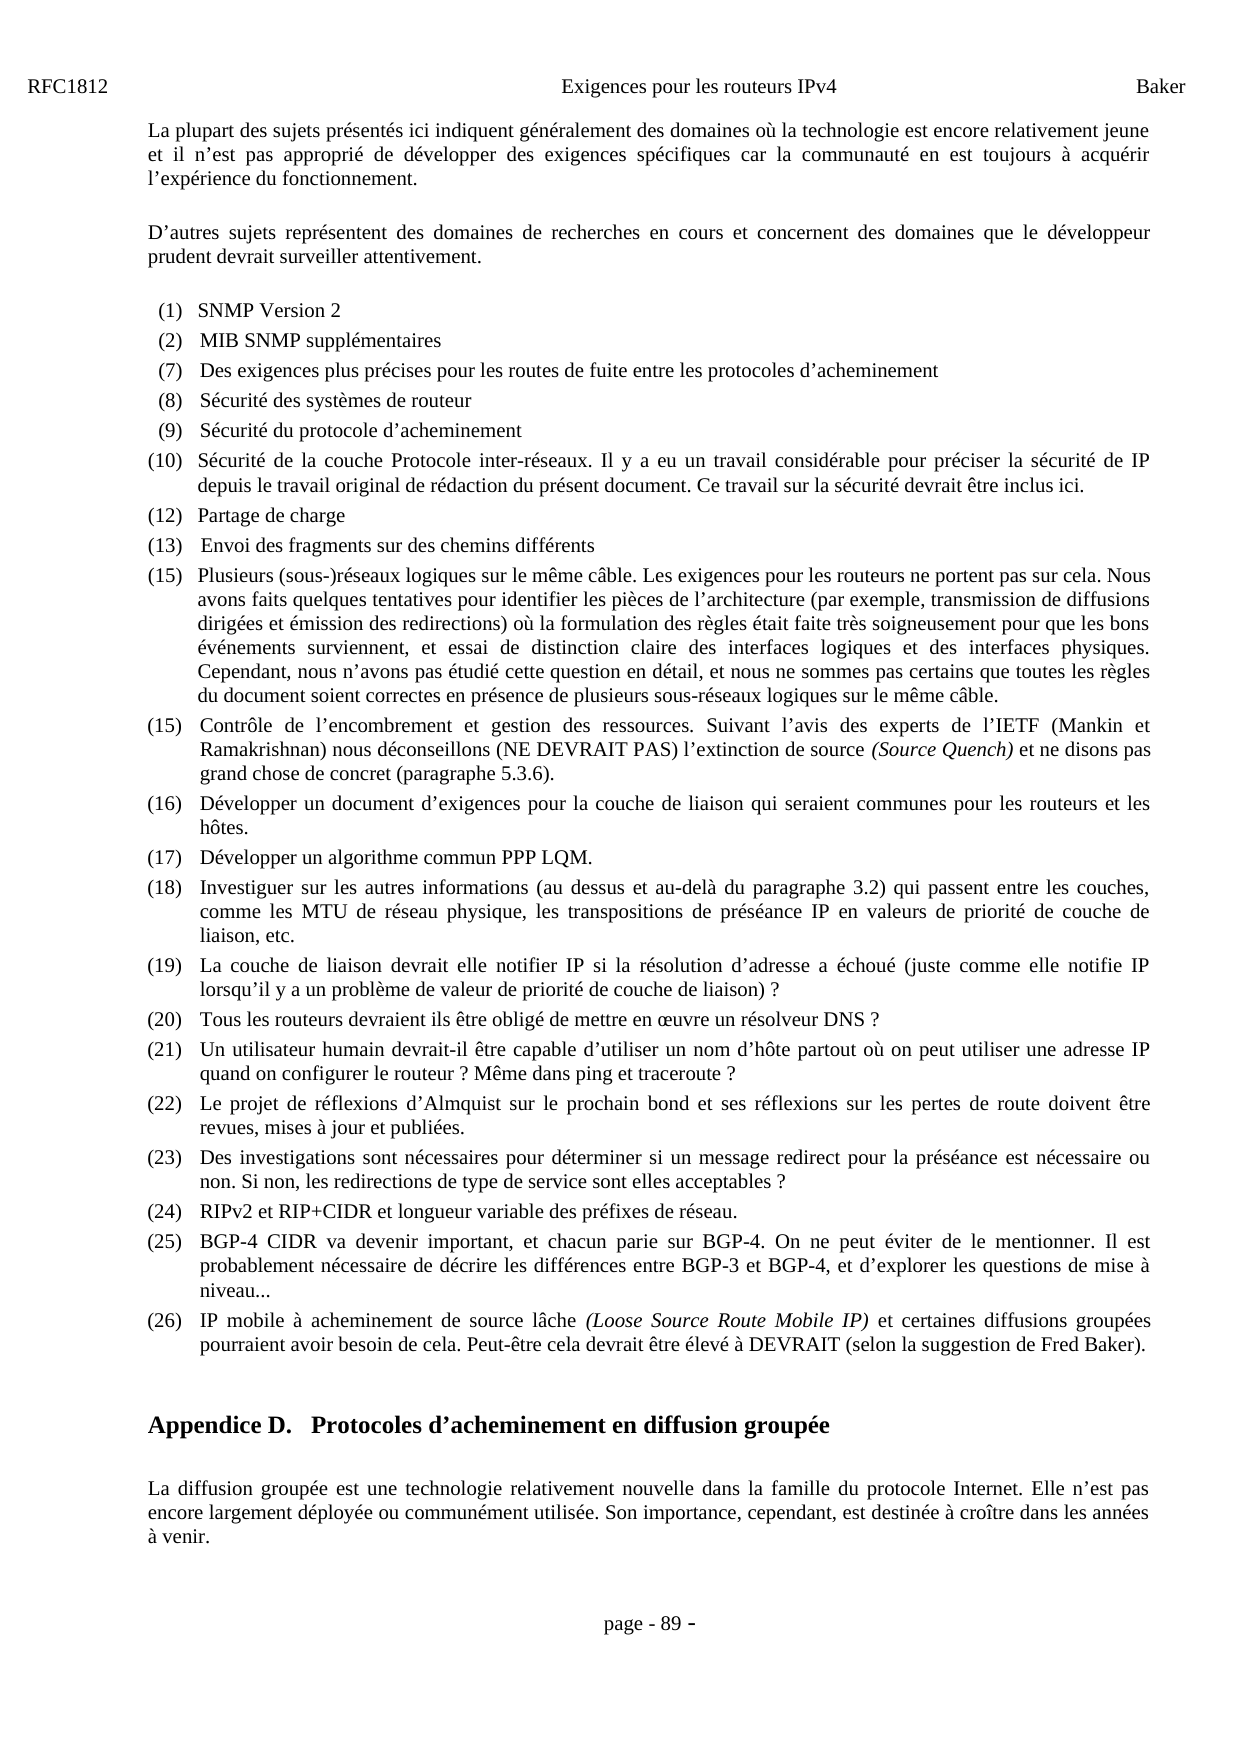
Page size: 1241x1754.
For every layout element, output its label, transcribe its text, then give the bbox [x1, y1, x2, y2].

text D’autres sujets représentent des domaines de recherches en cours et concernent des domaines que le développeur prudent devrait surveiller attentivement. [148, 220, 1152, 268]
list (18) Investiguer sur les autres informations (au dessus et au-delà du paragraphe 3.2) qui passent entre les couches, comme les MTU de réseau physique, les transpositions de préséance IP en valeurs de priorité de couche de liaison, etc. [147, 875, 1152, 947]
list (17) Développer un algorithme commun PPP LQM. [147, 845, 1152, 869]
text La plupart des sujets présentés ici indiquent généralement des domaines où la technologie est encore relativement jeune et il n’est pas approprié de développer des exigences spécifiques car la communauté en est toujours à acquérir l’expérience du fonctionnement. [148, 118, 1152, 190]
list (15) Plusieurs (sous-)réseaux logiques sur le même câble. Les exigences pour les routeurs ne portent pas sur cela. Nous avons faits quelques tentatives pour identifier les pièces de l’architecture (par exemple, transmission de diffusions dirigées et émission des redirections) où la formulation des règles était faite très soigneusement pour que les bons événements surviennent, et essai de distinction claire des interfaces logiques et des interfaces physiques. Cependant, nous n’avons pas étudié cette question en détail, et nous ne sommes pas certains que toutes les règles du document soient correctes en présence de plusieurs sous-réseaux logiques sur le même câble. [148, 562, 1152, 707]
text La diffusion groupée est une technologie relativement nouvelle dans la famille du protocole Internet. Elle n’est pas encore largement déployée ou communément utilisée. Son importance, cependant, est destinée à croître dans les années à venir. [148, 1476, 1152, 1548]
list (15) Contrôle de l’encombrement et gestion des ressources. Suivant l’avis des experts de l’IETF (Mankin et Ramakrishnan) nous déconseillons (NE DEVRAIT PAS) l’extinction de source (Source Quench) et ne disons pas grand chose de concret (paragraphe 5.3.6). [147, 713, 1152, 785]
list (26) IP mobile à acheminement de source lâche (Loose Source Route Mobile IP) et certaines diffusions groupées pourraient avoir besoin de cela. Peut-être cela devrait être élevé à DEVRAIT (selon la suggestion de Fred Baker). [147, 1307, 1152, 1356]
list (8) Sécurité des systèmes de routeur [148, 388, 1152, 412]
list (21) Un utilisateur humain devrait-il être capable d’utiliser un nom d’hôte partout où on peut utiliser une adresse IP quand on configurer le routeur ? Même dans ping et traceroute ? [147, 1037, 1152, 1085]
list (24) RIPv2 et RIP+CIDR et longueur variable des préfixes de réseau. [147, 1199, 1152, 1223]
list (13) Envoi des fragments sur des chemins différents [148, 532, 1152, 557]
list (2) MIB SNMP supplémentaires [148, 328, 1152, 352]
list (22) Le projet de réflexions d’Almquist sur le prochain bond et ses réflexions sur les pertes de route doivent être revues, mises à jour et publiées. [147, 1091, 1152, 1139]
list (7) Des exigences plus précises pour les routes de fuite entre les protocoles d’acheminement [148, 358, 1152, 382]
list (9) Sécurité du protocole d’acheminement [148, 418, 1152, 442]
list (12) Partage de charge [148, 502, 1152, 527]
list (20) Tous les routeurs devraient ils être obligé de mettre en œuvre un résolveur DNS ? [147, 1007, 1152, 1031]
list (10) Sécurité de la couche Protocole inter-réseaux. Il y a eu un travail considérable pour préciser la sécurité de IP depuis le travail original de rédaction du présent document. Ce travail sur la sécurité devrait être inclus ici. [148, 448, 1152, 497]
list (19) La couche de liaison devrait elle notifier IP si la résolution d’adresse a échoué (juste comme elle notifie IP lorsqu’il y a un problème de valeur de priorité de couche de liaison) ? [147, 953, 1152, 1001]
subtitle Appendice D. Protocoles d’acheminement en diffusion groupée [148, 1411, 1152, 1439]
list (25) BGP-4 CIDR va devenir important, et chacun parie sur BGP-4. On ne peut éviter de le mentionner. Il est probablement nécessaire de décrire les différences entre BGP-3 et BGP-4, et d’explorer les questions de mise à niveau... [147, 1229, 1152, 1302]
list (16) Développer un document d’exigences pour la couche de liaison qui seraient communes pour les routeurs et les hôtes. [147, 791, 1152, 839]
list (1) SNMP Version 2 [148, 298, 1152, 322]
list (23) Des investigations sont nécessaires pour déterminer si un message redirect pour la préséance est nécessaire ou non. Si non, les redirections de type de service sont elles acceptables ? [147, 1145, 1152, 1193]
